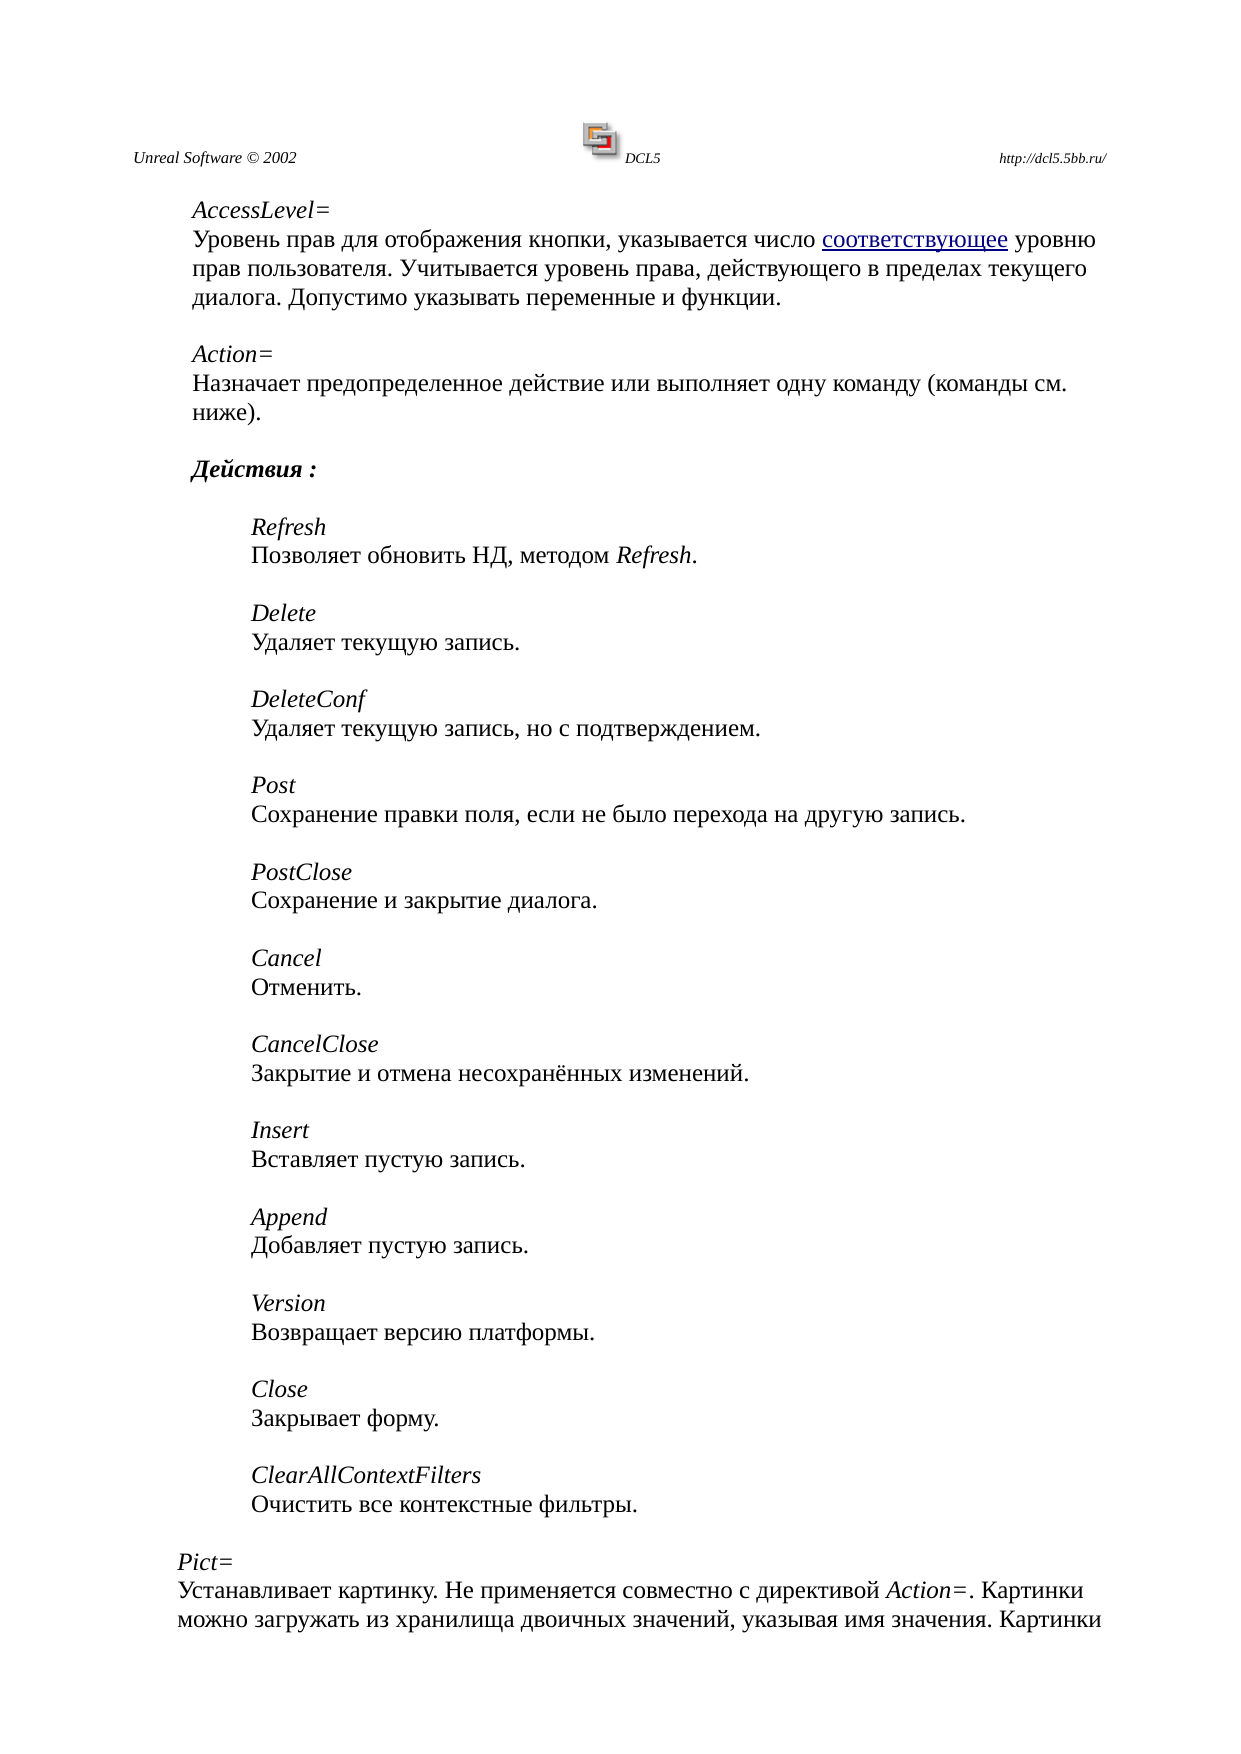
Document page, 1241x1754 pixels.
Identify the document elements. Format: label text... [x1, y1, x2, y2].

text Refresh [177, 512, 1122, 540]
text Close [177, 1374, 1122, 1403]
text Append [177, 1202, 1122, 1230]
text Сохранение и закрытие диалога. [177, 885, 1122, 914]
text Возвращает версию платформы. [177, 1317, 1122, 1345]
text Уровень прав для отображения кнопки, указывается число соответствующее уровню прав пользователя. Учитывается уровень права, действующего в пределах текущего диалога. Допустимо указывать переменные и функции. [118, 224, 1122, 310]
text Устанавливает картинку. Не применяется совместно с директивой Action=. Картинки можно загружать из хранилища двоичных значений, указывая имя значения. Картинки [177, 1575, 1122, 1633]
picture [579, 118, 625, 164]
text Позволяет обновить НД, методом Refresh. [177, 540, 1122, 569]
text Закрывает форму. [177, 1403, 1122, 1432]
text CancelClose [177, 1029, 1122, 1058]
text Удаляет текущую запись, но с подтверждением. [177, 713, 1122, 742]
text Действия : [118, 454, 1122, 483]
text AccessLevel= [118, 195, 1122, 224]
text Сохранение правки поля, если не было перехода на другую запись. [177, 799, 1122, 828]
text Вставляет пустую запись. [177, 1144, 1122, 1173]
text Очистить все контекстные фильтры. [177, 1489, 1122, 1518]
text PostClose [177, 857, 1122, 885]
text Insert [177, 1115, 1122, 1144]
text DeleteConf [177, 684, 1122, 713]
text Добавляет пустую запись. [177, 1230, 1122, 1259]
text Version [177, 1288, 1122, 1317]
text Назначает предопределенное действие или выполняет одну команду (команды см. ниже). [118, 368, 1122, 425]
text Отменить. [177, 972, 1122, 1000]
text Cancel [177, 943, 1122, 972]
text Удаляет текущую запись. [177, 627, 1122, 655]
text ClearAllContextFilters [177, 1460, 1122, 1489]
text Pict= [177, 1547, 1122, 1575]
text Delete [177, 598, 1122, 627]
subtitle Action= [118, 339, 1122, 368]
text Post [177, 770, 1122, 799]
text Закрытие и отмена несохранённых изменений. [177, 1058, 1122, 1087]
